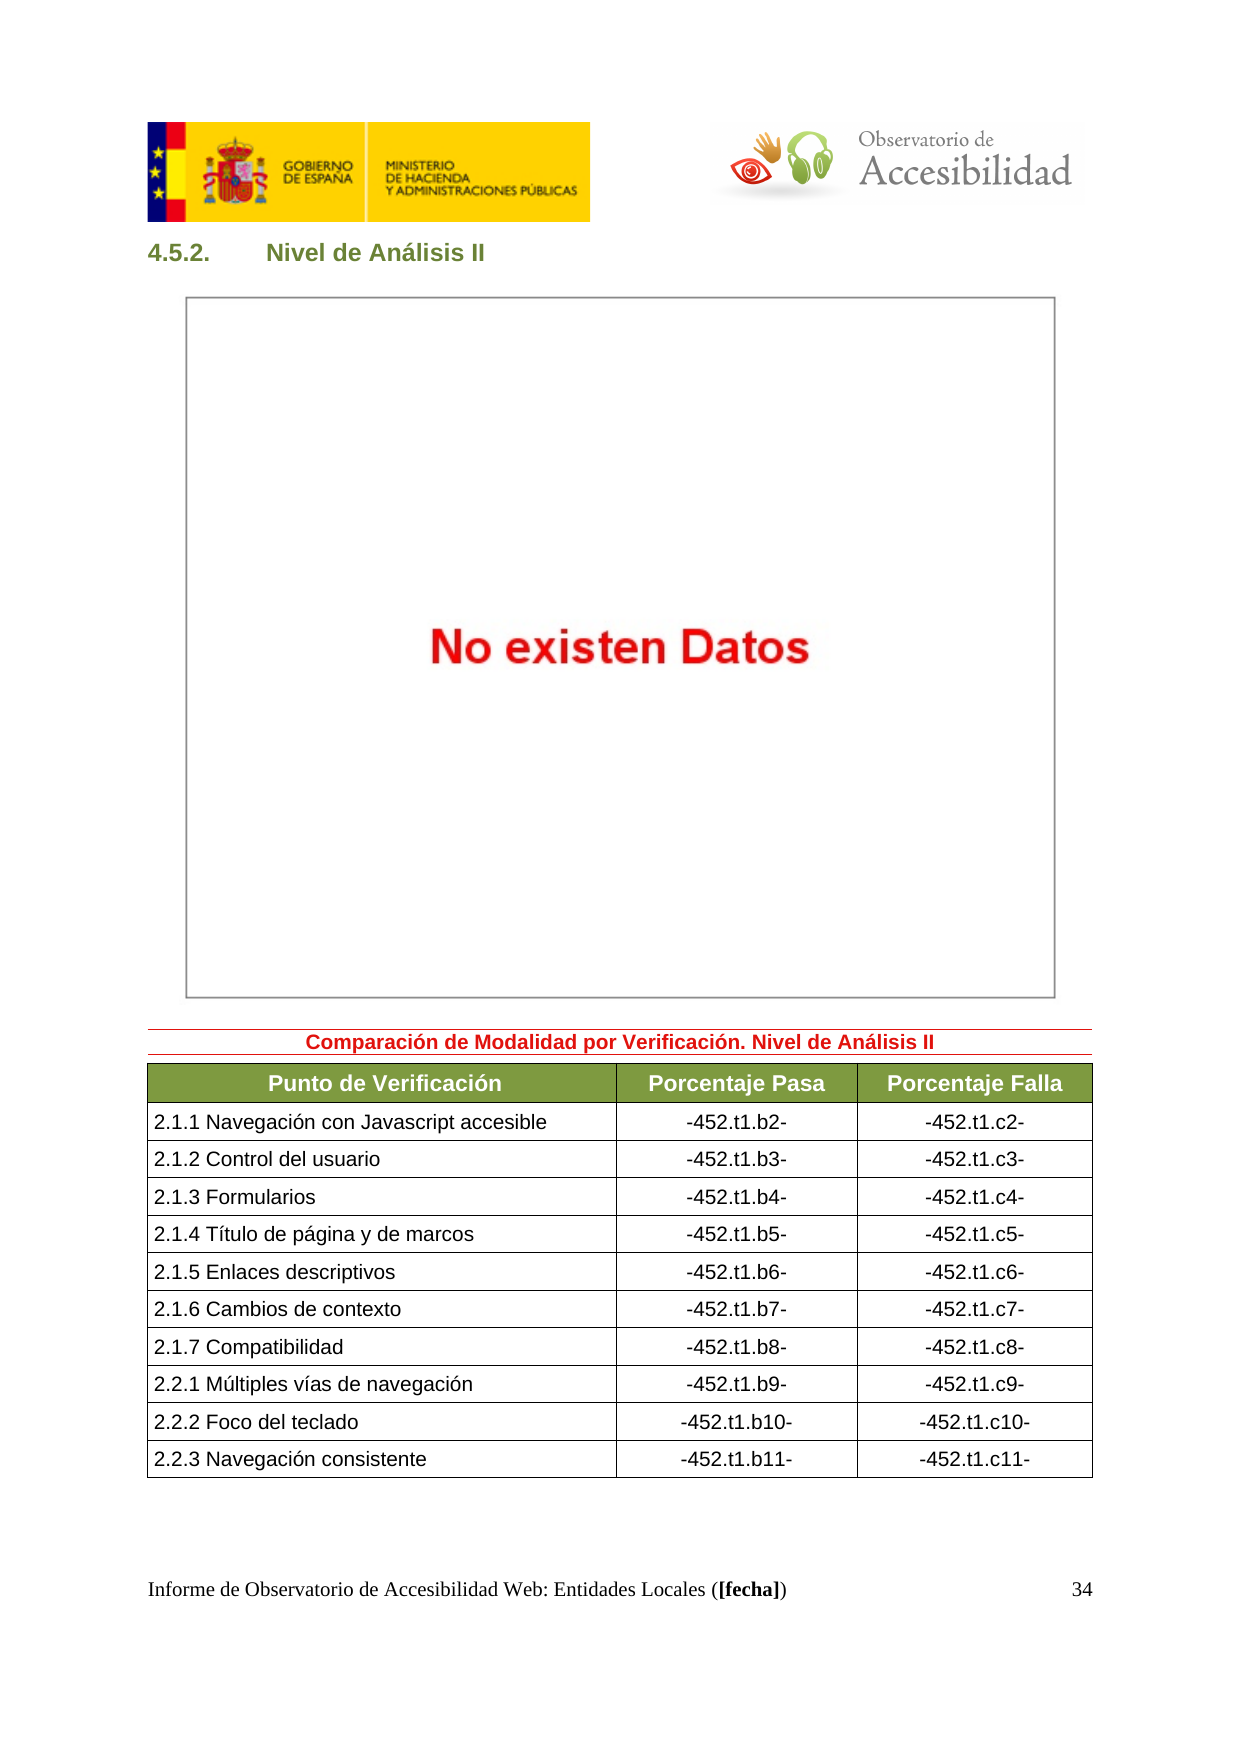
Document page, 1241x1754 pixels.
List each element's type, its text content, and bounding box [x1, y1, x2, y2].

table_cell -452.t1.b8- [617, 1328, 857, 1365]
table_cell -452.t1.c11- [858, 1441, 1092, 1477]
table_cell 2.1.5 Enlaces descriptivos [148, 1253, 616, 1290]
picture [710, 122, 1086, 205]
table_cell 2.2.1 Múltiples vías de navegación [148, 1366, 616, 1402]
list Nivel de Análisis II [148, 238, 1092, 267]
table_cell -452.t1.b7- [617, 1291, 857, 1327]
table_cell -452.t1.b4- [617, 1178, 857, 1215]
picture [178, 294, 1062, 1005]
table_cell 2.2.2 Foco del teclado [148, 1403, 616, 1440]
table_cell -452.t1.c8- [858, 1328, 1092, 1365]
table_cell -452.t1.c3- [858, 1141, 1092, 1177]
table_cell -452.t1.b3- [617, 1141, 857, 1177]
table_cell -452.t1.c5- [858, 1216, 1092, 1252]
table_cell 2.1.4 Título de página y de marcos [148, 1216, 616, 1252]
table_cell -452.t1.c7- [858, 1291, 1092, 1327]
table_cell 2.1.3 Formularios [148, 1178, 616, 1215]
table_cell -452.t1.b11- [617, 1441, 857, 1477]
table_header Porcentaje Pasa [617, 1064, 857, 1102]
table_cell 2.1.2 Control del usuario [148, 1141, 616, 1177]
table_cell -452.t1.c6- [858, 1253, 1092, 1290]
table_header Punto de Verificación [148, 1064, 616, 1102]
table_cell 2.1.6 Cambios de contexto [148, 1291, 616, 1327]
table_cell -452.t1.c9- [858, 1366, 1092, 1402]
text Comparación de Modalidad por Verificación. Nivel de Análisis II [148, 1030, 1092, 1054]
table_cell -452.t1.c2- [858, 1103, 1092, 1140]
table_cell 2.1.7 Compatibilidad [148, 1328, 616, 1365]
table_cell 2.1.1 Navegación con Javascript accesible [148, 1103, 616, 1140]
table_cell 2.2.3 Navegación consistente [148, 1441, 616, 1477]
table_cell -452.t1.b2- [617, 1103, 857, 1140]
table_cell -452.t1.c4- [858, 1178, 1092, 1215]
table_cell -452.t1.c10- [858, 1403, 1092, 1440]
table_cell -452.t1.b5- [617, 1216, 857, 1252]
picture [147, 122, 591, 222]
table_cell -452.t1.b9- [617, 1366, 857, 1402]
table_cell -452.t1.b10- [617, 1403, 857, 1440]
table_header Porcentaje Falla [858, 1064, 1092, 1102]
table_cell -452.t1.b6- [617, 1253, 857, 1290]
